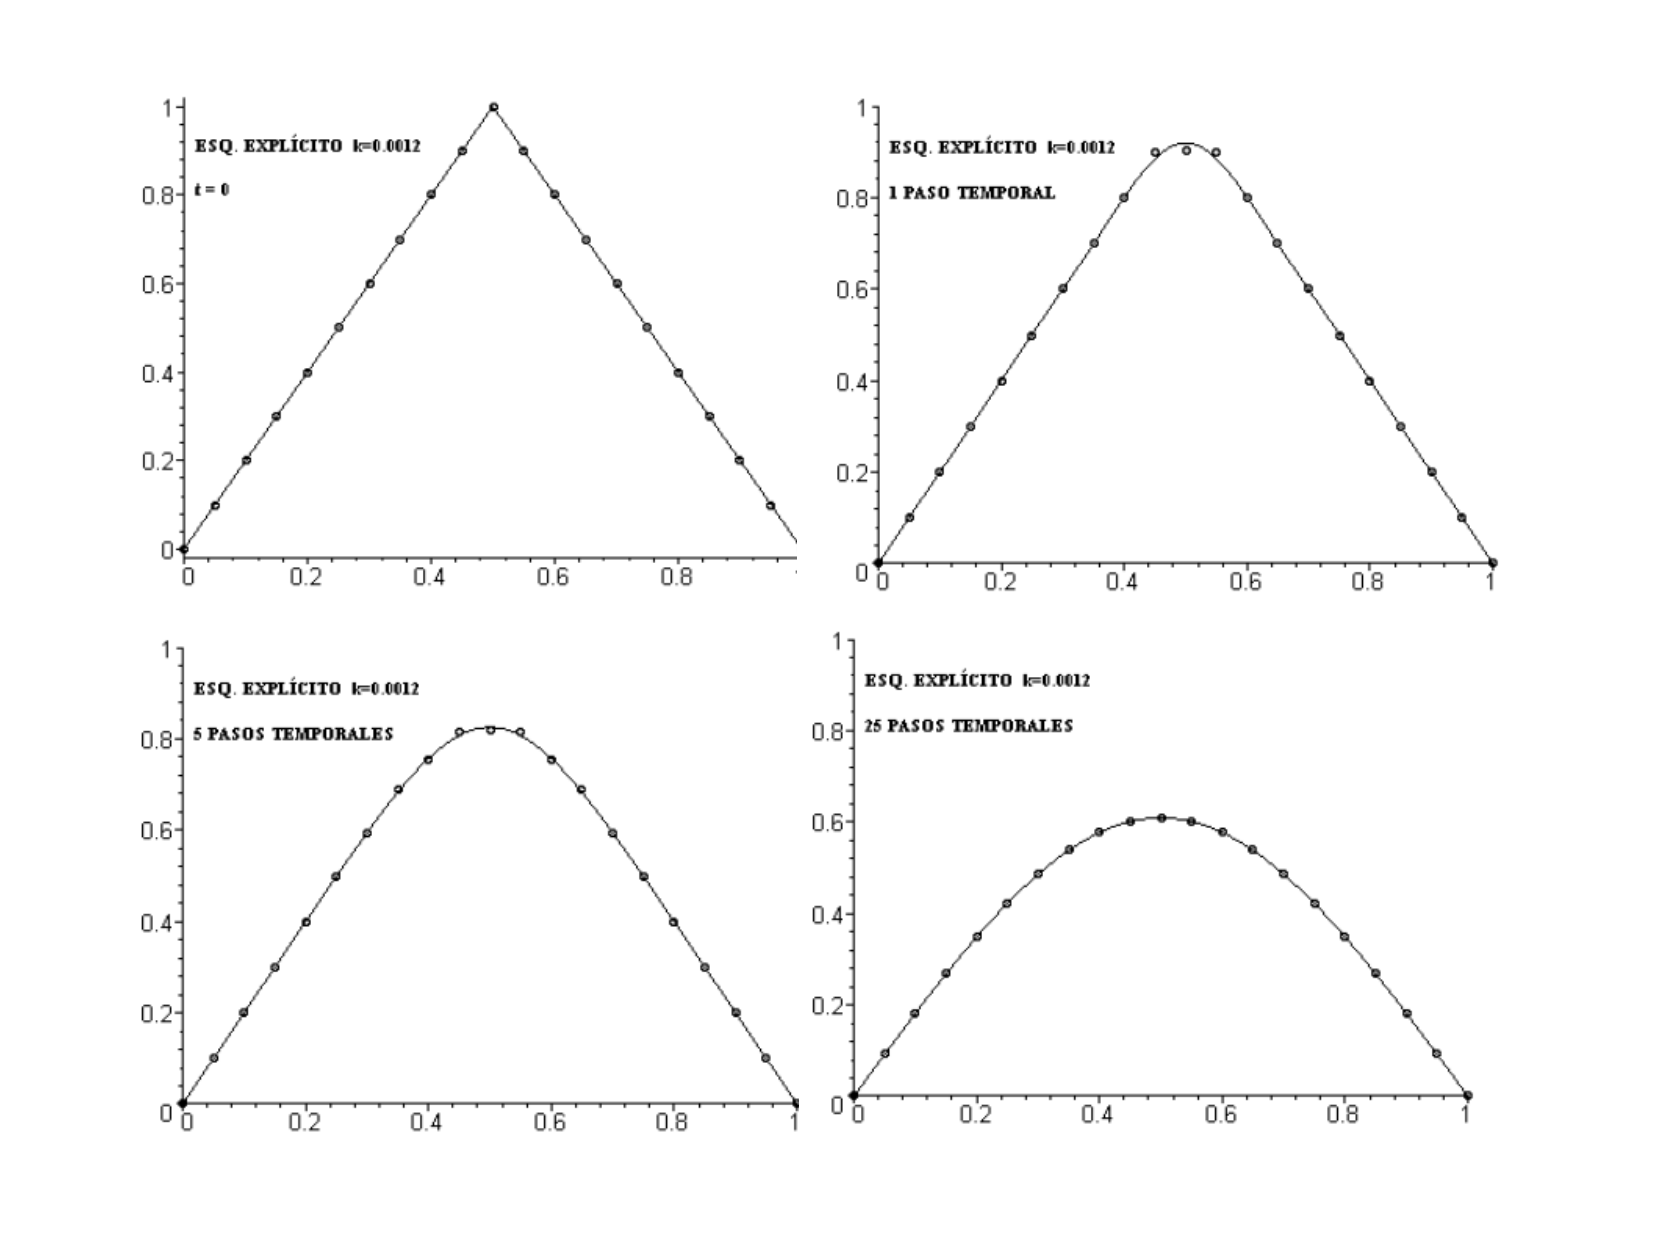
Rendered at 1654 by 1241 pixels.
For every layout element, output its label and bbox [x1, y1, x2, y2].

picture [106, 66, 1531, 1152]
